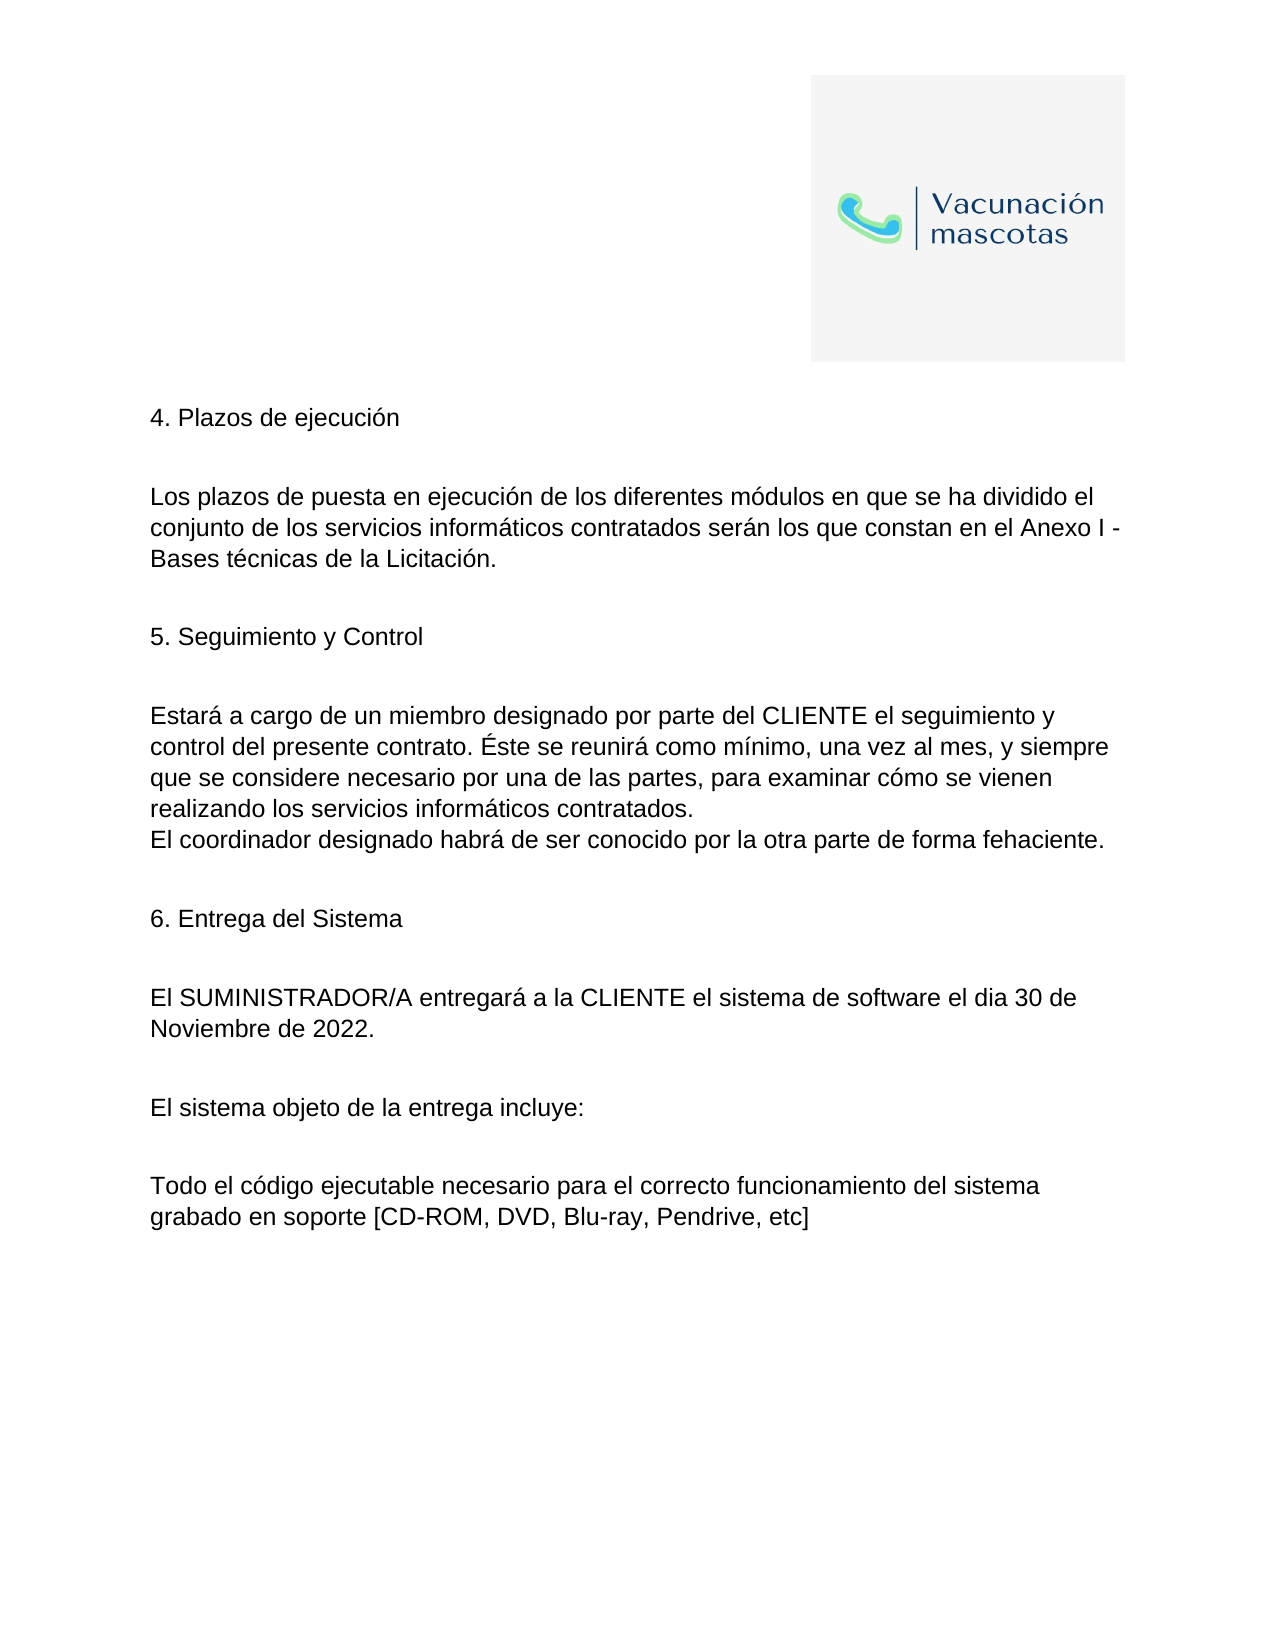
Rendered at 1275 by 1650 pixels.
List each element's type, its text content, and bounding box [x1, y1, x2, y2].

text Los plazos de puesta en ejecución de los diferentes módulos en que se ha dividido el conjunto de los servicios informáticos contratados serán los que constan en el Anexo I - Bases técnicas de la Licitación. [150, 450, 1125, 572]
text Estará a cargo de un miembro designado por parte del CLIENTE el seguimiento y control del presente contrato. Éste se reunirá como mínimo, una vez al mes, y siempre que se considere necesario por una de las partes, para examinar cómo se vienen realizando los servicios informáticos contratados. El coordinador designado habrá de ser conocido por la otra parte de forma fehaciente. [150, 670, 1125, 854]
text 6. Entrega del Sistema [150, 873, 1125, 933]
text Todo el código ejecutable necesario para el correcto funcionamiento del sistema grabado en soporte [CD-ROM, DVD, Blu-ray, Pendrive, etc] [150, 1140, 1125, 1262]
text 5. Seguimiento y Control [150, 591, 1125, 651]
text El sistema objeto de la entrega incluye: [150, 1061, 1125, 1121]
text El SUMINISTRADOR/A entregará a la CLIENTE el sistema de software el dia 30 de Noviembre de 2022. [150, 952, 1125, 1042]
picture [811, 75, 1125, 362]
text 4. Plazos de ejecución [150, 372, 1125, 431]
